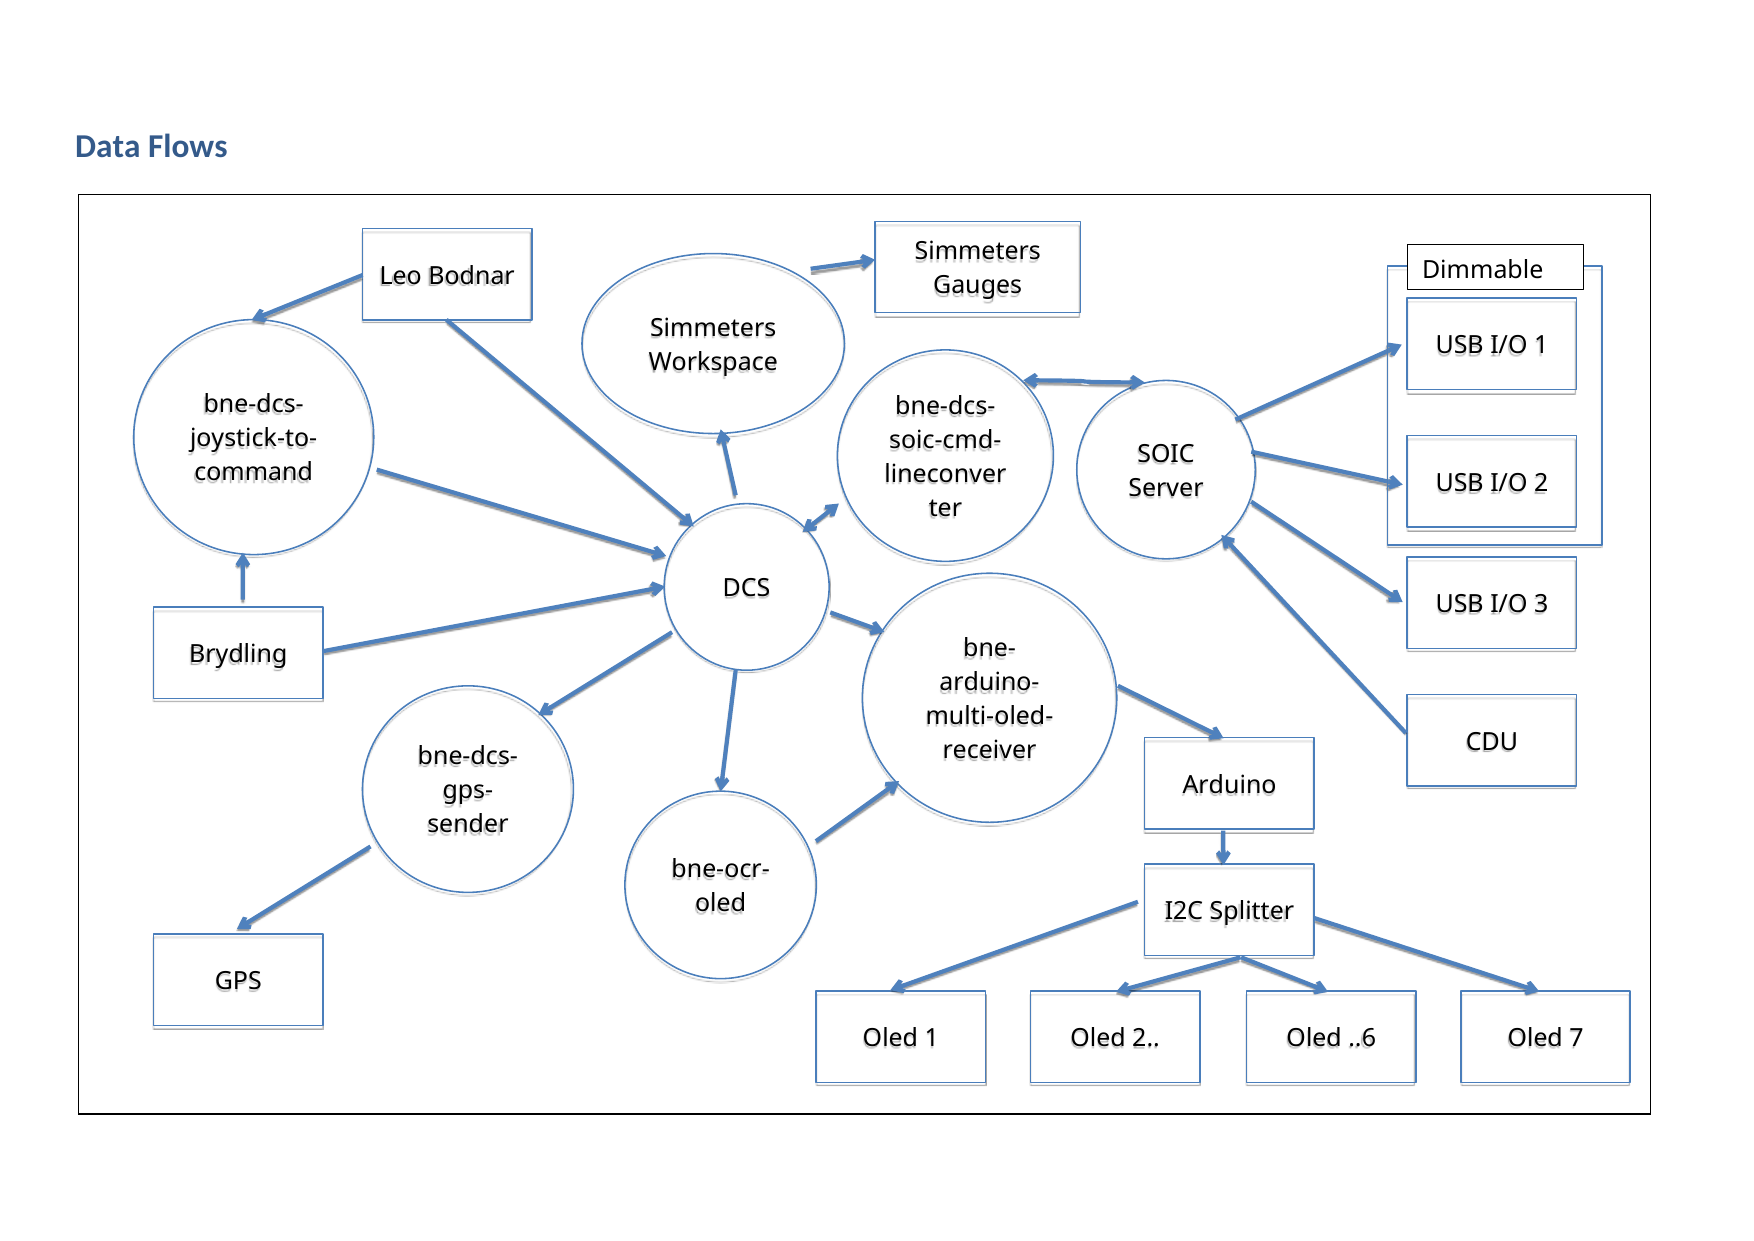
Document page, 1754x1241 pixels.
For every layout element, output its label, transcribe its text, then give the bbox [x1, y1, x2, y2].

subtitle Data Flows [75, 125, 1679, 166]
